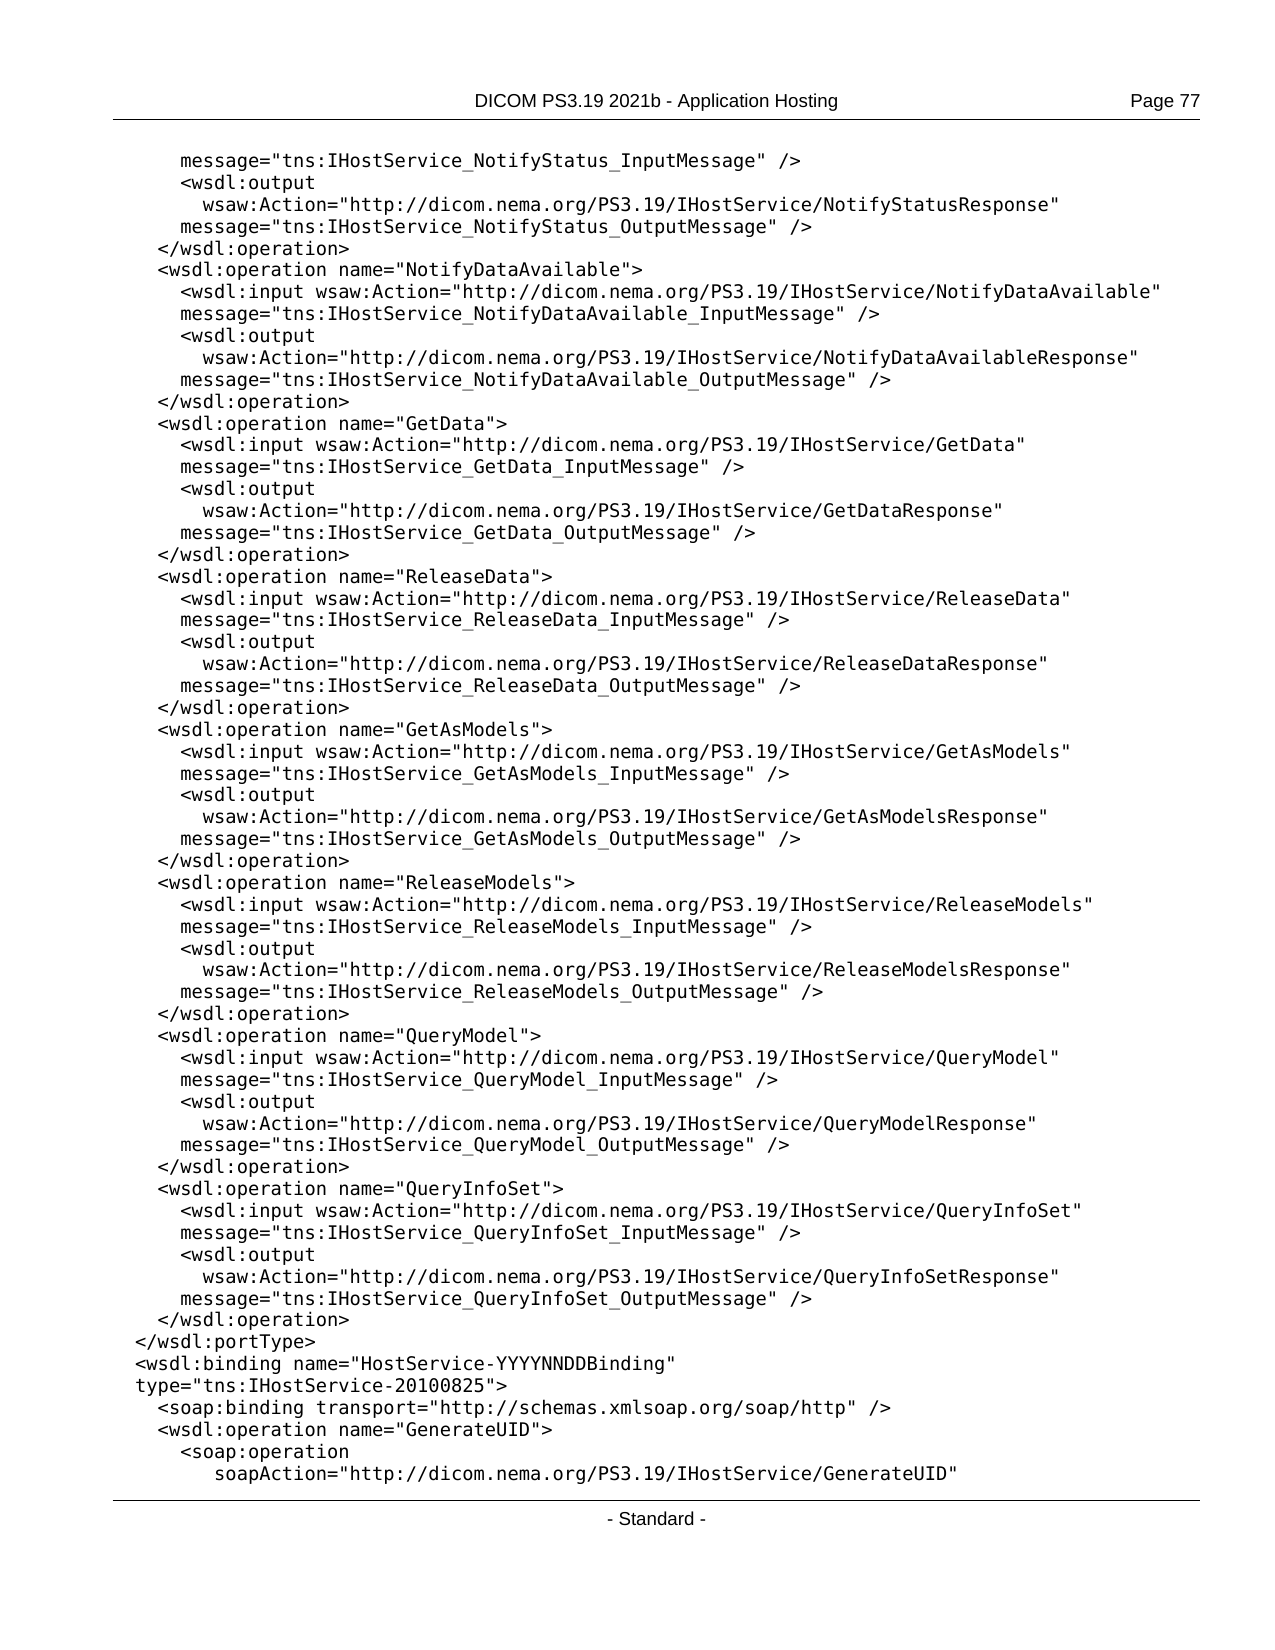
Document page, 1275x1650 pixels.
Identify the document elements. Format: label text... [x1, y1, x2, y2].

text message="tns:IHostService_NotifyStatus_InputMessage" /> <wsdl:output wsaw:Action="http://dicom.nema.org/PS3.19/IHostService/NotifyStatusResponse" message="tns:IHostService_NotifyStatus_OutputMessage" /> </wsdl:operation> <wsdl:operation name="NotifyDataAvailable"> <wsdl:input wsaw:Action="http://dicom.nema.org/PS3.19/IHostService/NotifyDataAvailable" message="tns:IHostService_NotifyDataAvailable_InputMessage" /> <wsdl:output wsaw:Action="http://dicom.nema.org/PS3.19/IHostService/NotifyDataAvailableResponse" message="tns:IHostService_NotifyDataAvailable_OutputMessage" /> </wsdl:operation> <wsdl:operation name="GetData"> <wsdl:input wsaw:Action="http://dicom.nema.org/PS3.19/IHostService/GetData" message="tns:IHostService_GetData_InputMessage" /> <wsdl:output wsaw:Action="http://dicom.nema.org/PS3.19/IHostService/GetDataResponse" message="tns:IHostService_GetData_OutputMessage" /> </wsdl:operation> <wsdl:operation name="ReleaseData"> <wsdl:input wsaw:Action="http://dicom.nema.org/PS3.19/IHostService/ReleaseData" message="tns:IHostService_ReleaseData_InputMessage" /> <wsdl:output wsaw:Action="http://dicom.nema.org/PS3.19/IHostService/ReleaseDataResponse" message="tns:IHostService_ReleaseData_OutputMessage" /> </wsdl:operation> <wsdl:operation name="GetAsModels"> <wsdl:input wsaw:Action="http://dicom.nema.org/PS3.19/IHostService/GetAsModels" message="tns:IHostService_GetAsModels_InputMessage" /> <wsdl:output wsaw:Action="http://dicom.nema.org/PS3.19/IHostService/GetAsModelsResponse" message="tns:IHostService_GetAsModels_OutputMessage" /> </wsdl:operation> <wsdl:operation name="ReleaseModels"> <wsdl:input wsaw:Action="http://dicom.nema.org/PS3.19/IHostService/ReleaseModels" message="tns:IHostService_ReleaseModels_InputMessage" /> <wsdl:output wsaw:Action="http://dicom.nema.org/PS3.19/IHostService/ReleaseModelsResponse" message="tns:IHostService_ReleaseModels_OutputMessage" /> </wsdl:operation> <wsdl:operation name="QueryModel"> <wsdl:input wsaw:Action="http://dicom.nema.org/PS3.19/IHostService/QueryModel" message="tns:IHostService_QueryModel_InputMessage" /> <wsdl:output wsaw:Action="http://dicom.nema.org/PS3.19/IHostService/QueryModelResponse" message="tns:IHostService_QueryModel_OutputMessage" /> </wsdl:operation> <wsdl:operation name="QueryInfoSet"> <wsdl:input wsaw:Action="http://dicom.nema.org/PS3.19/IHostService/QueryInfoSet" message="tns:IHostService_QueryInfoSet_InputMessage" /> <wsdl:output wsaw:Action="http://dicom.nema.org/PS3.19/IHostService/QueryInfoSetResponse" message="tns:IHostService_QueryInfoSet_OutputMessage" /> </wsdl:operation> </wsdl:portType> <wsdl:binding name="HostService-YYYYNNDDBinding" type="tns:IHostService-20100825"> <soap:binding transport="http://schemas.xmlsoap.org/soap/http" /> <wsdl:operation name="GenerateUID"> <soap:operation soapAction="http://dicom.nema.org/PS3.19/IHostService/GenerateUID" [112, 150, 1200, 1484]
